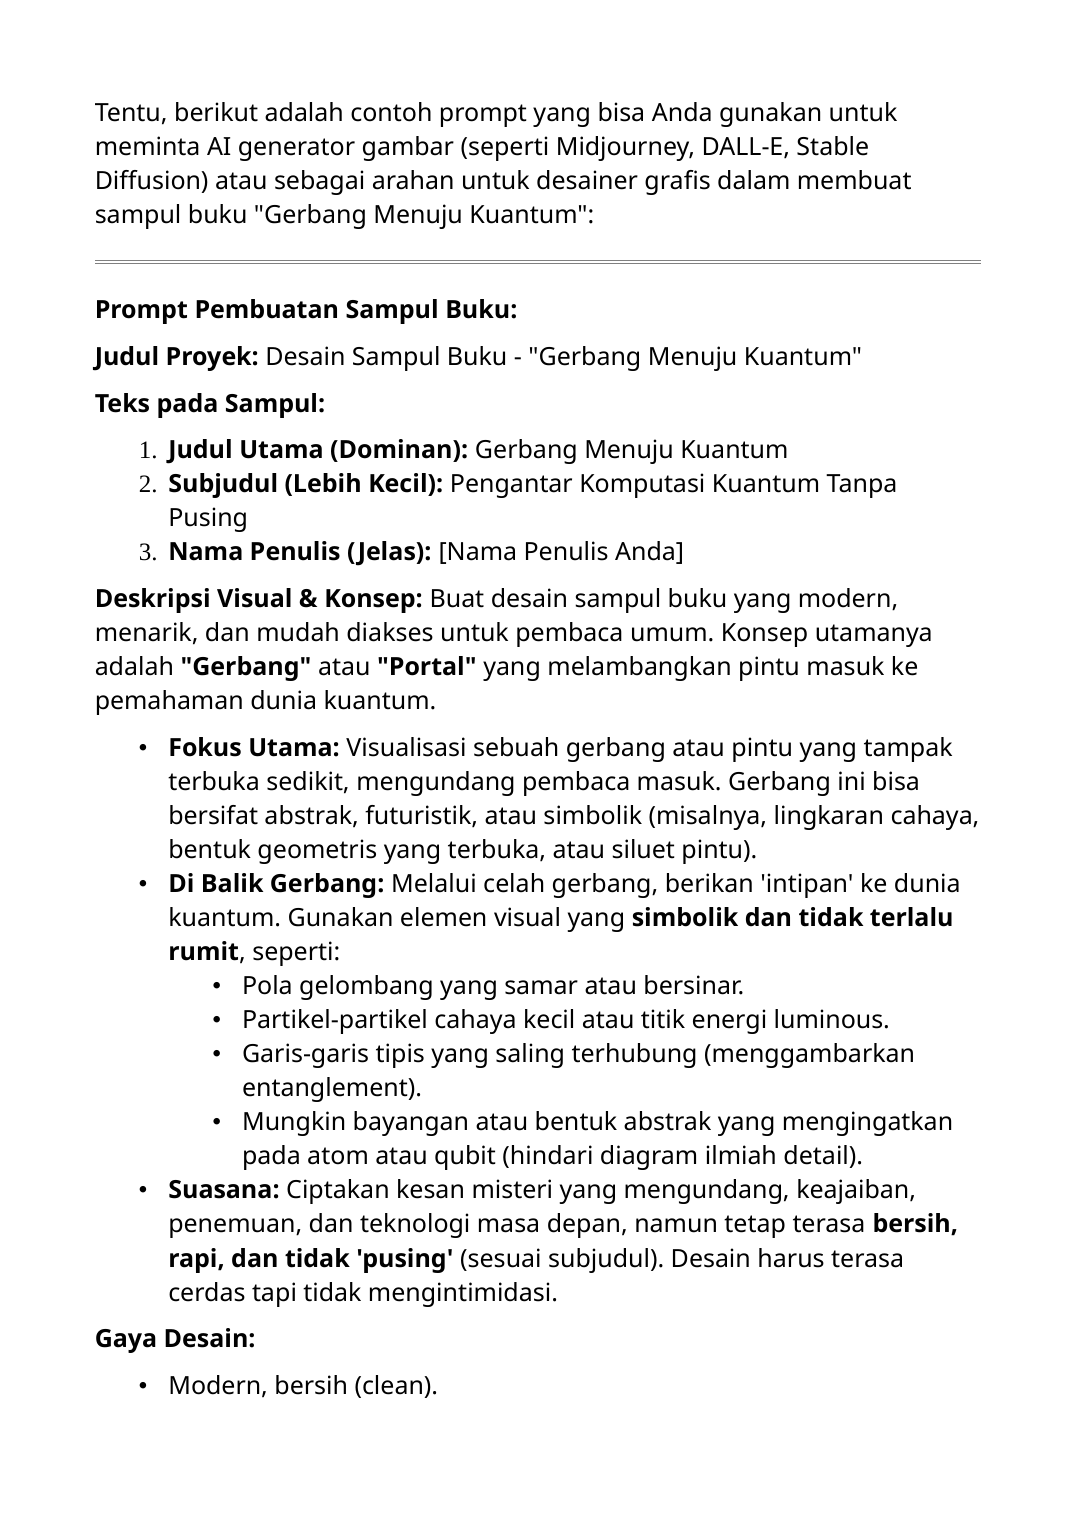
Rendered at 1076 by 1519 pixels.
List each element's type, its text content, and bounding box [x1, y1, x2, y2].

list Nama Penulis (Jelas): [Nama Penulis Anda] [139, 534, 981, 568]
text Judul Proyek: Desain Sampul Buku - "Gerbang Menuju Kuantum" [94, 339, 981, 373]
list Garis-garis tipis yang saling terhubung (menggambarkan entanglement). [212, 1036, 981, 1104]
list Partikel-partikel cahaya kecil atau titik energi luminous. [212, 1002, 981, 1036]
list Subjudul (Lebih Kecil): Pengantar Komputasi Kuantum Tanpa Pusing [139, 466, 981, 534]
list Pola gelombang yang samar atau bersinar. [212, 968, 981, 1002]
text Deskripsi Visual & Konsep: Buat desain sampul buku yang modern, menarik, dan mudah diakses untuk pembaca umum. Konsep utamanya adalah "Gerbang" atau "Portal" yang melambangkan pintu masuk ke pemahaman dunia kuantum. [94, 581, 981, 717]
text Teks pada Sampul: [94, 385, 981, 419]
text Tentu, berikut adalah contoh prompt yang bisa Anda gunakan untuk meminta AI generator gambar (seperti Midjourney, DALL-E, Stable Diffusion) atau sebagai arahan untuk desainer grafis dalam membuat sampul buku "Gerbang Menuju Kuantum": [94, 94, 981, 231]
list Modern, bersih (clean). [139, 1367, 981, 1401]
list Di Balik Gerbang: Melalui celah gerbang, berikan 'intipan' ke dunia kuantum. Gunakan elemen visual yang simbolik dan tidak terlalu rumit, seperti: [139, 866, 981, 968]
list Fokus Utama: Visualisasi sebuah gerbang atau pintu yang tampak terbuka sedikit, mengundang pembaca masuk. Gerbang ini bisa bersifat abstrak, futuristik, atau simbolik (misalnya, lingkaran cahaya, bentuk geometris yang terbuka, atau siluet pintu). [139, 729, 981, 866]
list Judul Utama (Dominan): Gerbang Menuju Kuantum [139, 432, 981, 466]
text Gaya Desain: [94, 1321, 981, 1355]
list Suasana: Ciptakan kesan misteri yang mengundang, keajaiban, penemuan, dan teknologi masa depan, namun tetap terasa bersih, rapi, dan tidak 'pusing' (sesuai subjudul). Desain harus terasa cerdas tapi tidak mengintimidasi. [139, 1172, 981, 1308]
list Mungkin bayangan atau bentuk abstrak yang mengingatkan pada atom atau qubit (hindari diagram ilmiah detail). [212, 1104, 981, 1172]
text Prompt Pembuatan Sampul Buku: [94, 292, 981, 326]
